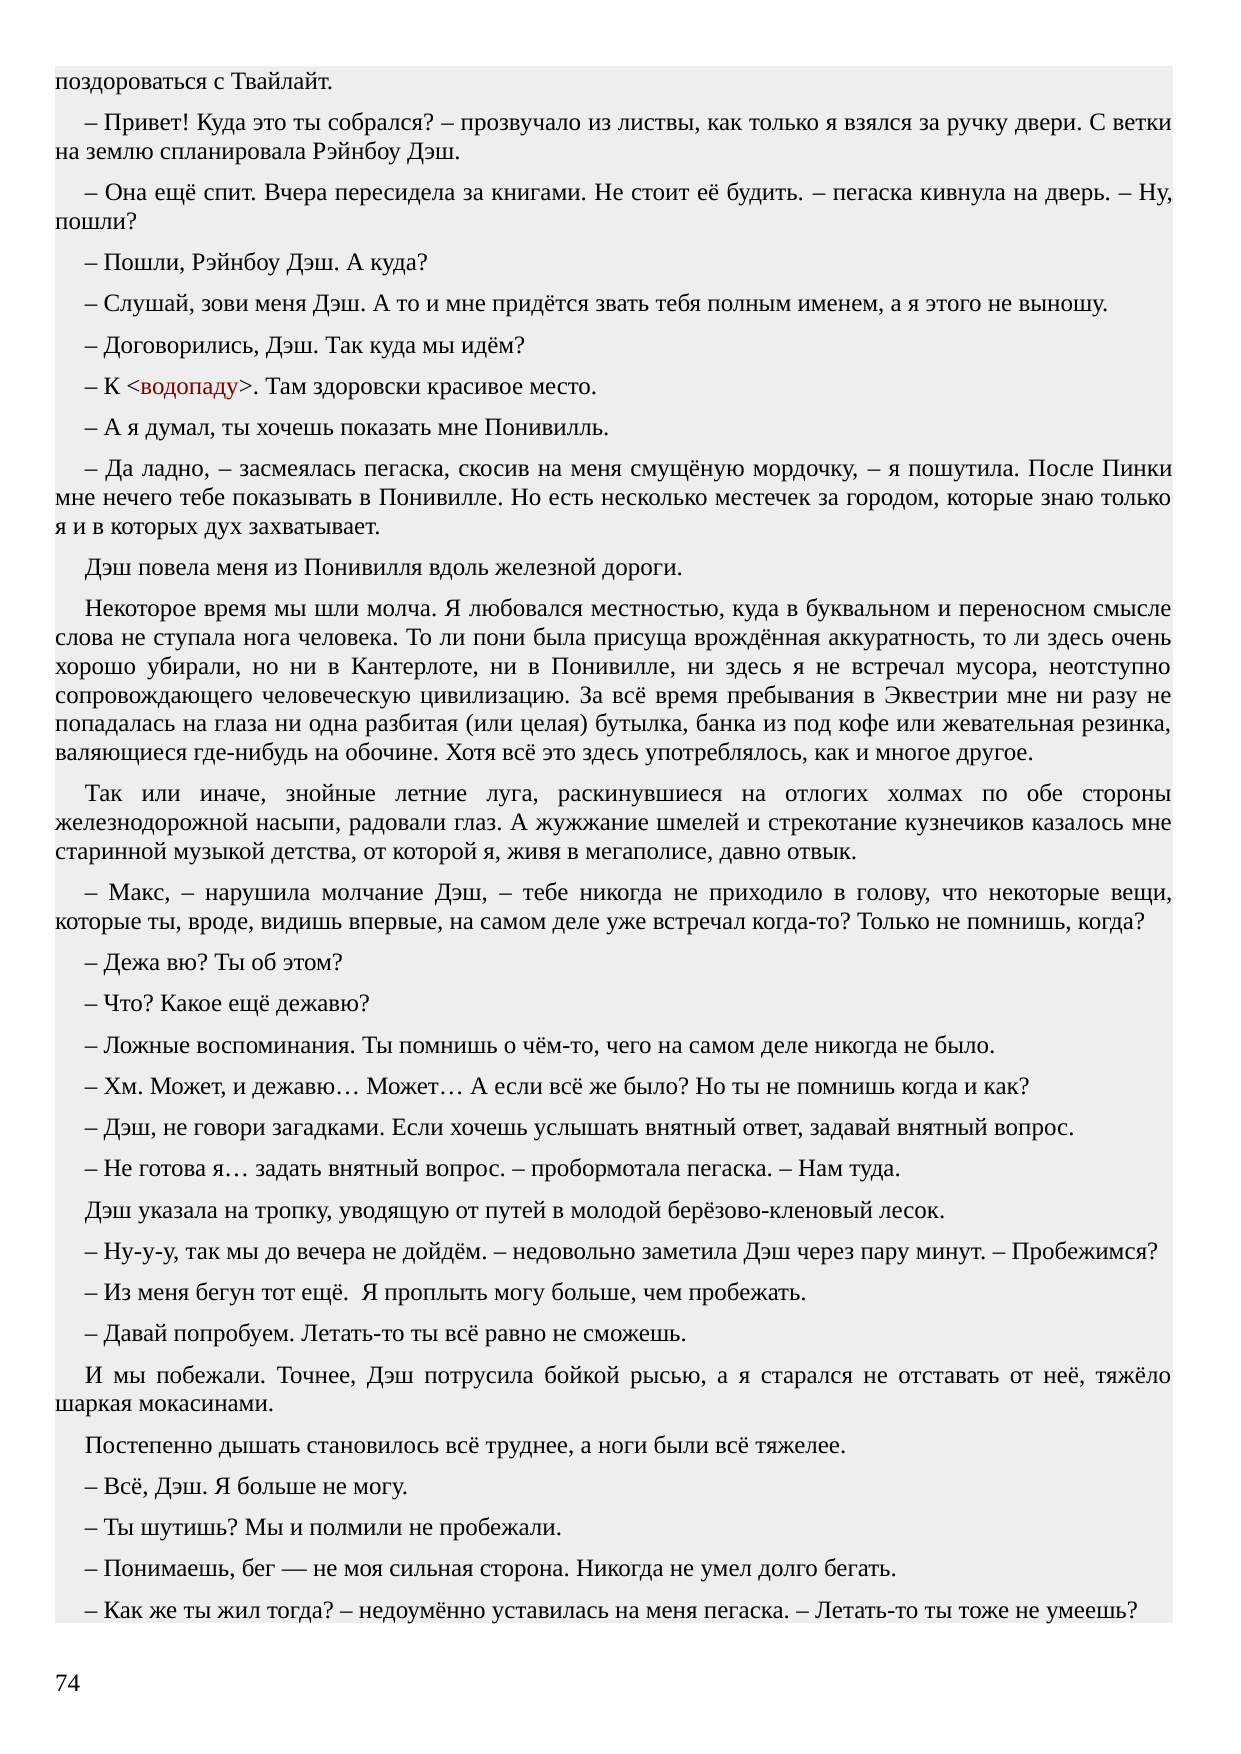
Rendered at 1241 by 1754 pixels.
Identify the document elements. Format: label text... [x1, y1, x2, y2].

text – Из меня бегун тот ещё. Я проплыть могу больше, чем пробежать. [55, 1277, 1173, 1306]
text поздороваться с Твайлайт. [55, 66, 1173, 95]
text Постепенно дышать становилось всё труднее, а ноги были всё тяжелее. [55, 1430, 1173, 1458]
text – Ты шутишь? Мы и полмили не пробежали. [55, 1512, 1173, 1541]
text – Давай попробуем. Летать-то ты всё равно не сможешь. [55, 1318, 1173, 1347]
text И мы побежали. Точнее, Дэш потрусила бойкой рысью, а я старался не отставать от неё, тяжёло шаркая мокасинами. [55, 1360, 1173, 1417]
text – Макс, – нарушила молчание Дэш, – тебе никогда не приходило в голову, что некоторые вещи, которые ты, вроде, видишь впервые, на самом деле уже встречал когда-то? Только не помнишь, когда? [55, 877, 1173, 935]
text – Ну-у-у, так мы до вечера не дойдём. – недовольно заметила Дэш через пару минут. – Пробежимся? [55, 1236, 1173, 1265]
text – Да ладно, – засмеялась пегаска, скосив на меня смущёную мордочку, – я пошутила. После Пинки мне нечего тебе показывать в Понивилле. Но есть несколько местечек за городом, которые знаю только я и в которых дух захватывает. [55, 453, 1173, 540]
text – Ложные воспоминания. Ты помнишь о чём-то, чего на самом деле никогда не было. [55, 1030, 1173, 1058]
text – Договорились, Дэш. Так куда мы идём? [55, 330, 1173, 358]
text – Она ещё спит. Вчера пересидела за книгами. Не стоит её будить. – пегаска кивнула на дверь. – Ну, пошли? [55, 177, 1173, 235]
text – Всё, Дэш. Я больше не могу. [55, 1471, 1173, 1500]
text – Дежа вю? Ты об этом? [55, 947, 1173, 976]
text Некоторое время мы шли молча. Я любовался местностью, куда в буквальном и переносном смысле слова не ступала нога человека. То ли пони была присуща врождённая аккуратность, то ли здесь очень хорошо убирали, но ни в Кантерлоте, ни в Понивилле, ни здесь я не встречал мусора, неотступно сопровождающего человеческую цивилизацию. За всё время пребывания в Эквестрии мне ни разу не попадалась на глаза ни одна разбитая (или целая) бутылка, банка из под кофе или жевательная резинка, валяющиеся где-нибудь на обочине. Хотя всё это здесь употреблялось, как и многое другое. [55, 593, 1173, 766]
text – Как же ты жил тогда? – недоумённо уставилась на меня пегаска. – Летать-то ты тоже не умеешь? [55, 1595, 1173, 1623]
text – Привет! Куда это ты собрался? – прозвучало из листвы, как только я взялся за ручку двери. С ветки на землю спланировала Рэйнбоу Дэш. [55, 107, 1173, 165]
text Дэш указала на тропку, уводящую от путей в молодой берёзово-кленовый лесок. [55, 1195, 1173, 1223]
text – А я думал, ты хочешь показать мне Понивилль. [55, 412, 1173, 441]
text – Слушай, зови меня Дэш. А то и мне придётся звать тебя полным именем, а я этого не выношу. [55, 288, 1173, 317]
text – Не готова я… задать внятный вопрос. – пробормотала пегаска. – Нам туда. [55, 1153, 1173, 1182]
text – Понимаешь, бег — не моя сильная сторона. Никогда не умел долго бегать. [55, 1553, 1173, 1582]
text – К <водопаду>. Там здоровски красивое место. [55, 371, 1173, 400]
text – Хм. Может, и дежавю… Может… А если всё же было? Но ты не помнишь когда и как? [55, 1071, 1173, 1100]
text Так или иначе, знойные летние луга, раскинувшиеся на отлогих холмах по обе стороны железнодорожной насыпи, радовали глаз. А жужжание шмелей и стрекотание кузнечиков казалось мне старинной музыкой детства, от которой я, живя в мегаполисе, давно отвык. [55, 778, 1173, 865]
text – Что? Какое ещё дежавю? [55, 988, 1173, 1017]
text Дэш повела меня из Понивилля вдоль железной дороги. [55, 552, 1173, 581]
text – Пошли, Рэйнбоу Дэш. А куда? [55, 247, 1173, 276]
text – Дэш, не говори загадками. Если хочешь услышать внятный ответ, задавай внятный вопрос. [55, 1112, 1173, 1141]
